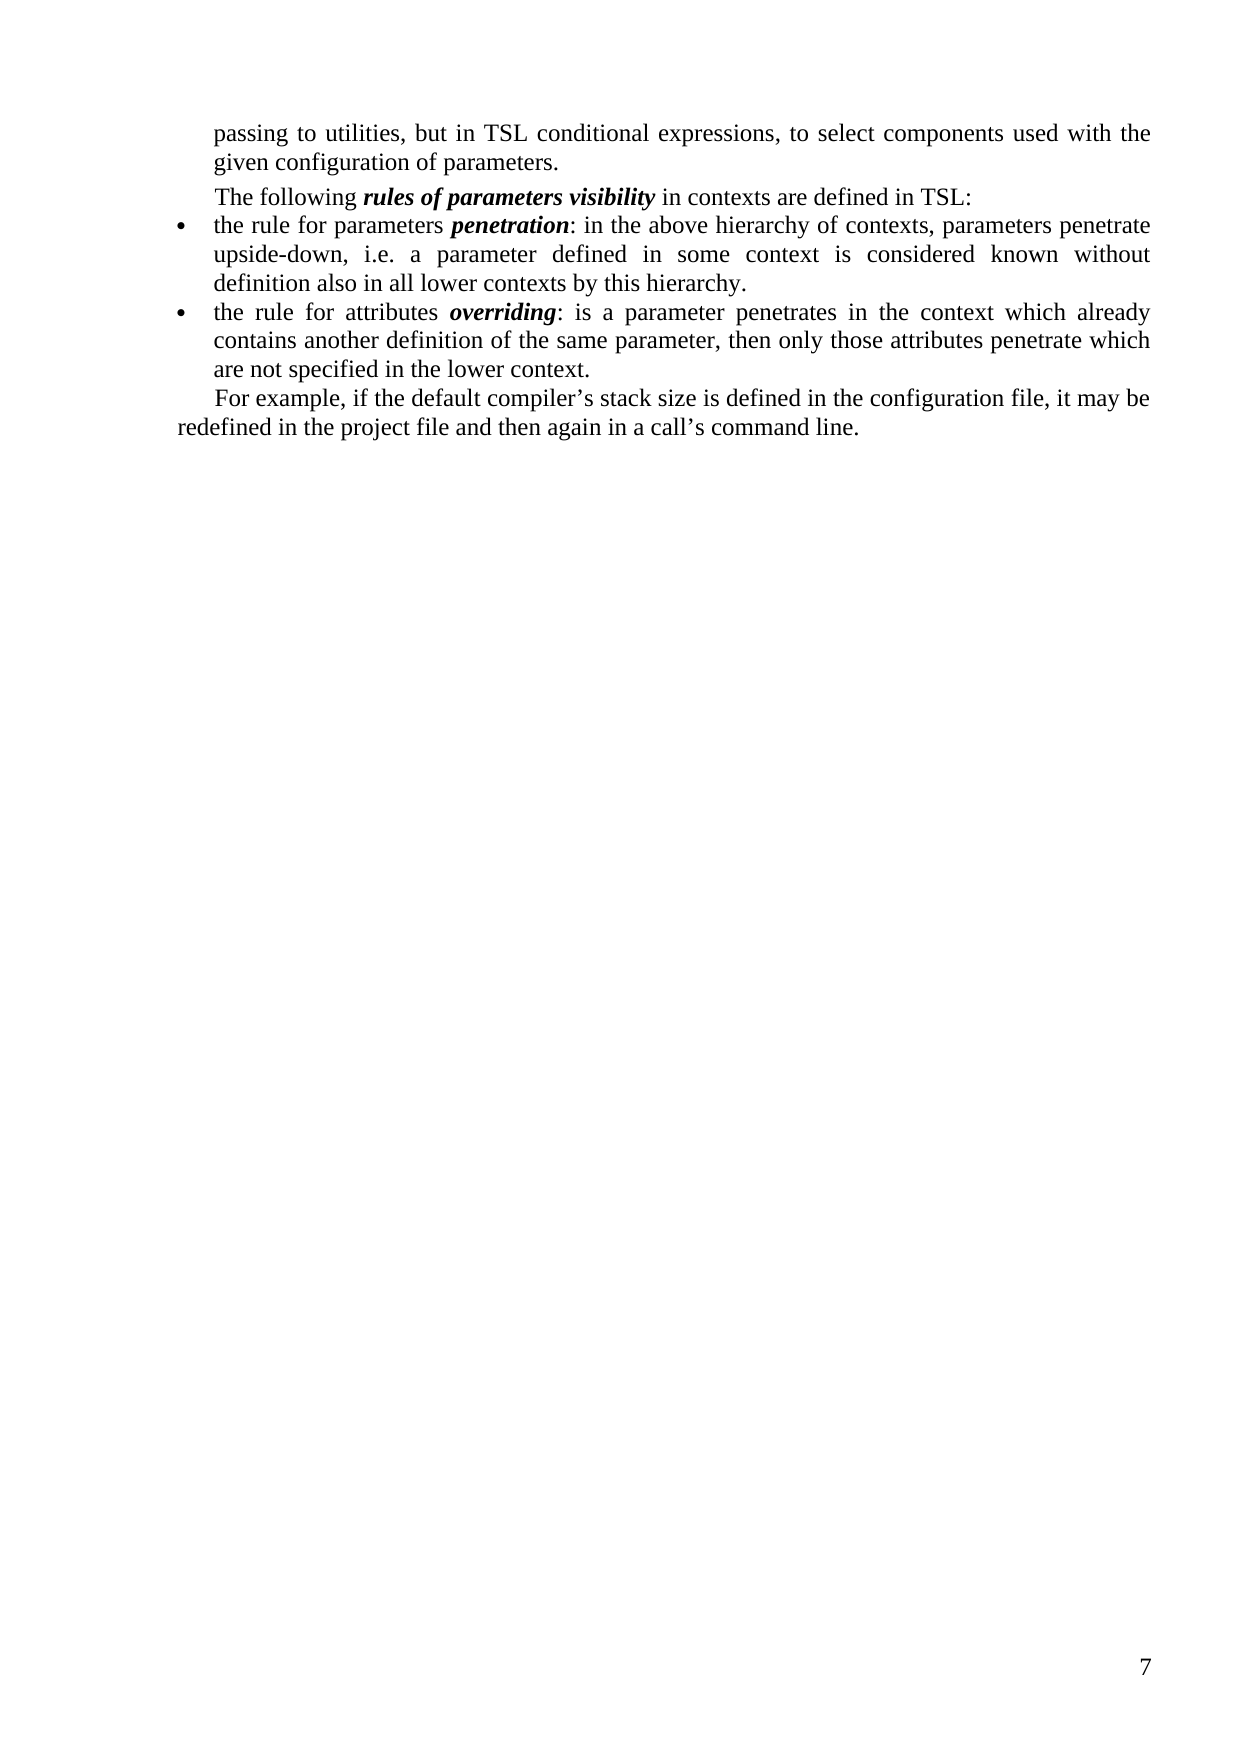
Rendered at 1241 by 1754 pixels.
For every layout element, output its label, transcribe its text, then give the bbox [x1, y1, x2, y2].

text The following rules of parameters visibility in contexts are defined in TSL: [177, 182, 1152, 211]
list passing to utilities, but in TSL conditional expressions, to select components used with the given configuration of parameters. [177, 118, 1152, 176]
text For example, if the default compiler’s stack size is defined in the configuration file, it may be redefined in the project file and then again in a call’s command line. [177, 383, 1152, 441]
list the rule for attributes overriding: is a parameter penetrates in the context which already contains another definition of the same parameter, then only those attributes penetrate which are not specified in the lower context. [177, 297, 1152, 383]
list the rule for parameters penetration: in the above hierarchy of contexts, parameters penetrate upside-down, i.e. a parameter defined in some context is considered known without definition also in all lower contexts by this hierarchy. [177, 211, 1152, 297]
